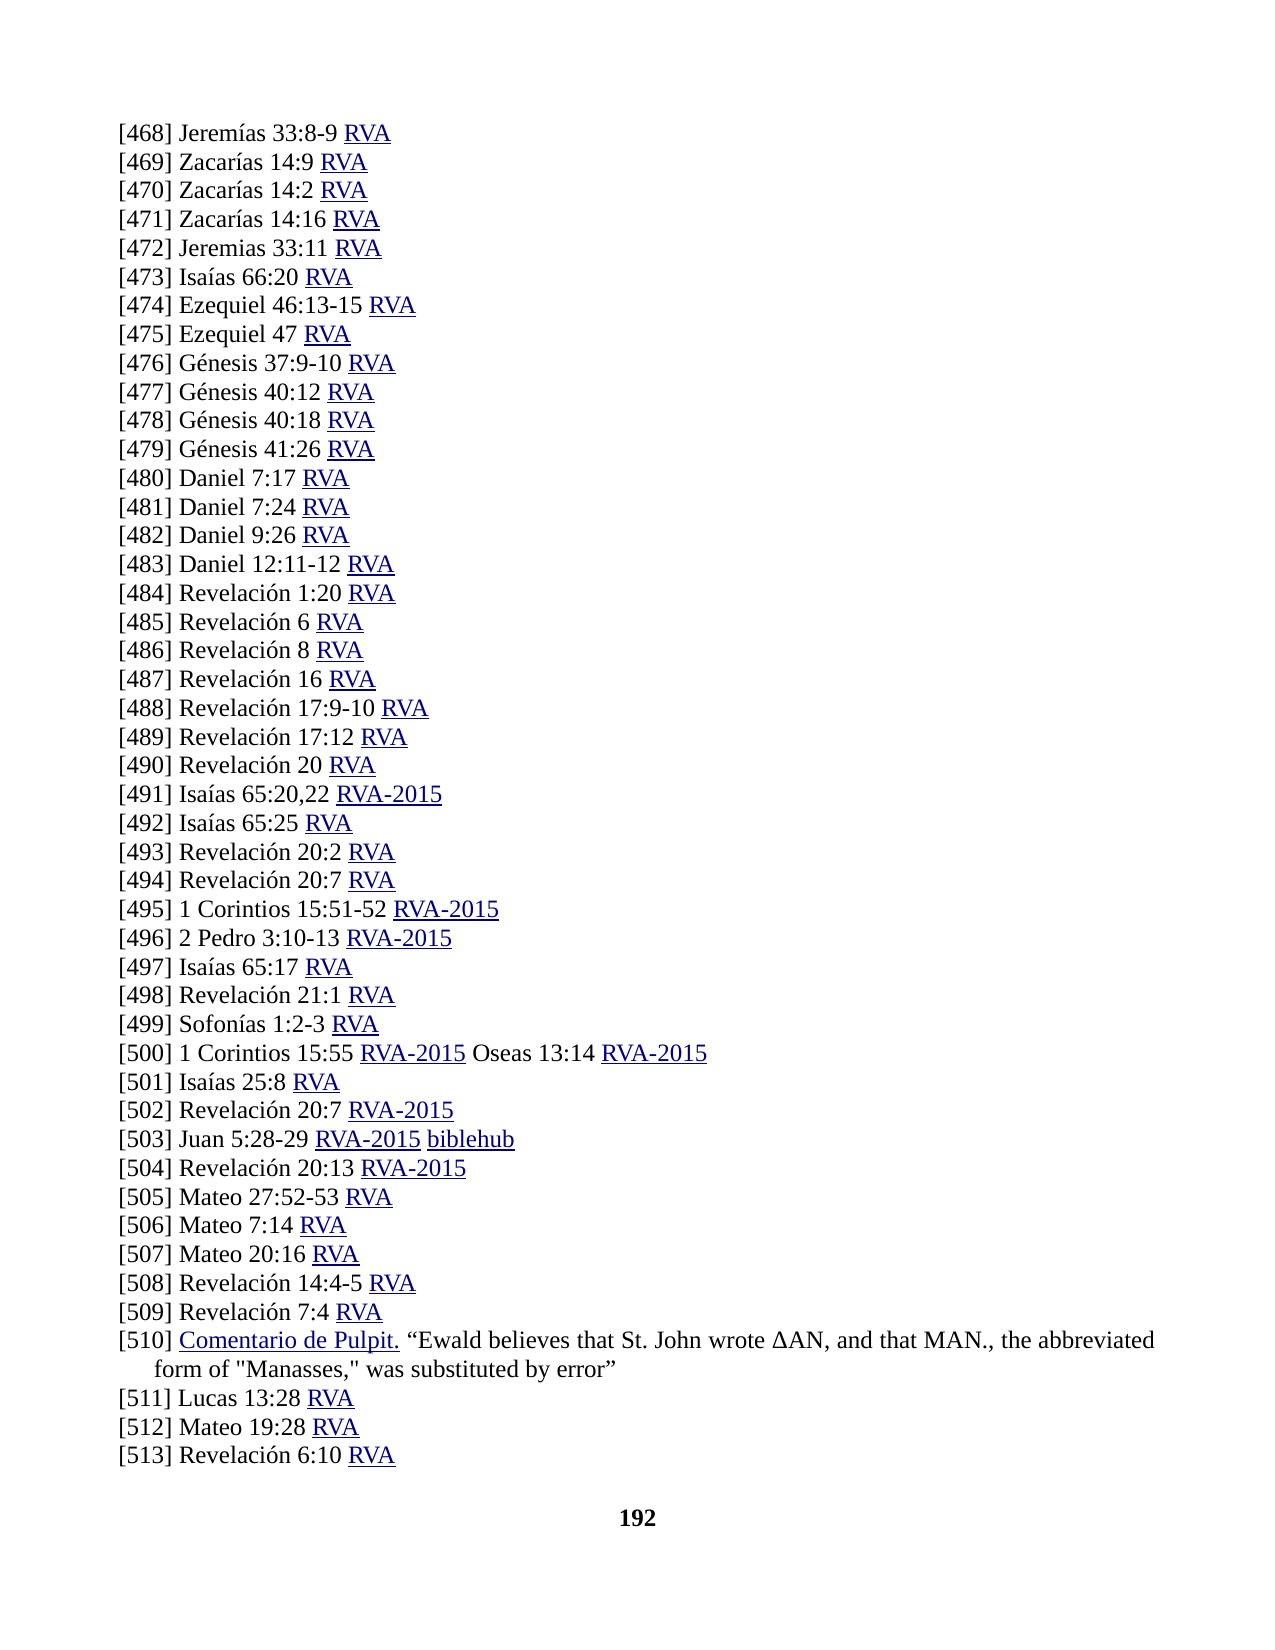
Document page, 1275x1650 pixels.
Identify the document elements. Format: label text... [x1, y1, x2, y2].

text Mateo 7:14 RVA [118, 1211, 1157, 1239]
text Isaías 65:25 RVA [118, 808, 1157, 837]
text Sofonías 1:2-3 RVA [118, 1009, 1157, 1038]
text Zacarías 14:2 RVA [118, 176, 1157, 204]
text Ezequiel 47 RVA [118, 319, 1157, 348]
text Revelación 16 RVA [118, 664, 1157, 693]
text Juan 5:28-29 RVA-2015 biblehub [118, 1124, 1157, 1153]
text Jeremías 33:8-9 RVA [118, 118, 1157, 147]
text Revelación 20 RVA [118, 751, 1157, 779]
text Daniel 7:24 RVA [118, 492, 1157, 521]
text Isaías 65:20,22 RVA-2015 [118, 779, 1157, 808]
text Zacarías 14:16 RVA [118, 204, 1157, 233]
text Revelación 6:10 RVA [118, 1441, 1157, 1469]
text Revelación 17:12 RVA [118, 722, 1157, 751]
text Revelación 6 RVA [118, 607, 1157, 636]
text 2 Pedro 3:10-13 RVA-2015 [118, 923, 1157, 952]
text Génesis 40:12 RVA [118, 377, 1157, 406]
text Revelación 7:4 RVA [118, 1297, 1157, 1326]
text Génesis 41:26 RVA [118, 434, 1157, 463]
text 1 Corintios 15:55 RVA-2015 Oseas 13:14 RVA-2015 [118, 1038, 1157, 1067]
text Revelación 17:9-10 RVA [118, 693, 1157, 722]
text Lucas 13:28 RVA [118, 1383, 1157, 1412]
text 1 Corintios 15:51-52 RVA-2015 [118, 894, 1157, 923]
text Revelación 1:20 RVA [118, 578, 1157, 607]
text Mateo 19:28 RVA [118, 1412, 1157, 1441]
text Génesis 37:9-10 RVA [118, 348, 1157, 377]
text Daniel 12:11-12 RVA [118, 549, 1157, 578]
text Revelación 21:1 RVA [118, 981, 1157, 1009]
text Zacarías 14:9 RVA [118, 147, 1157, 176]
text Comentario de Pulpit. “Ewald believes that St. John wrote ΔΑΝ, and that MAN., the abbreviated form of "Manasses," was substituted by error” [118, 1326, 1157, 1383]
text Mateo 27:52-53 RVA [118, 1182, 1157, 1211]
text Génesis 40:18 RVA [118, 406, 1157, 434]
text Daniel 9:26 RVA [118, 521, 1157, 549]
text Revelación 20:7 RVA [118, 866, 1157, 894]
text Revelación 20:13 RVA-2015 [118, 1153, 1157, 1182]
text Revelación 8 RVA [118, 636, 1157, 664]
text Isaías 25:8 RVA [118, 1067, 1157, 1096]
text Ezequiel 46:13-15 RVA [118, 291, 1157, 319]
text Jeremias 33:11 RVA [118, 233, 1157, 262]
text Revelación 20:7 RVA-2015 [118, 1096, 1157, 1124]
text Isaías 66:20 RVA [118, 262, 1157, 291]
text Mateo 20:16 RVA [118, 1239, 1157, 1268]
text Isaías 65:17 RVA [118, 952, 1157, 981]
text Revelación 14:4-5 RVA [118, 1268, 1157, 1297]
text Daniel 7:17 RVA [118, 463, 1157, 492]
text Revelación 20:2 RVA [118, 837, 1157, 866]
